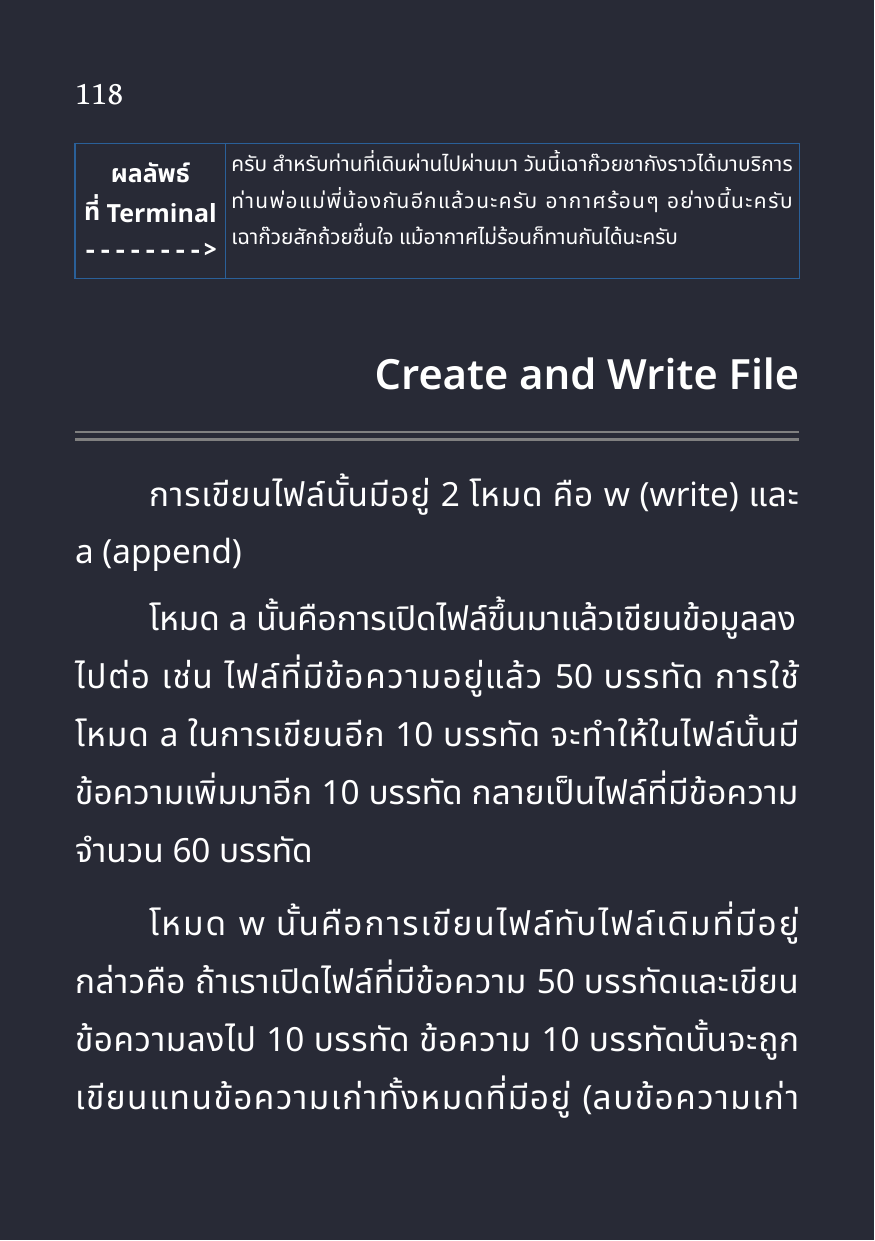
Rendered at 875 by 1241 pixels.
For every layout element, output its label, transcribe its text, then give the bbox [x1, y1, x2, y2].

table_header ครับ สำหรับท่านที่เดินผ่านไปผ่านมา วันนี้เฉาก๊วยชากังราวได้มาบริการท่านพ่อแม่พี่น้องกันอีกแล้วนะครับ อากาศร้อนๆ อย่างนี้นะครับ เฉาก๊วยสักถ้วยชื่นใจ แม้อากาศไม่ร้อนก็ทานกันได้นะครับ [226, 144, 799, 277]
text การเขียนไฟล์นั้นมีอยู่ 2 โหมด คือ w (write) และ a (append) [75, 470, 799, 573]
text โหมด w นั้นคือการเขียนไฟล์ทับไฟล์เดิมที่มีอยู่ กล่าวคือ ถ้าเราเปิดไฟล์ที่มีข้อความ 50 บรรทัดและเขียนข้อความลงไป 10 บรรทัด ข้อความ 10 บรรทัดนั้นจะถูกเขียนแทนข้อความเก่าทั้งหมดที่มีอยู่ (ลบข้อความเก่า [75, 900, 799, 1125]
text โหมด a นั้นคือการเปิดไฟล์ขึ้นมาแล้วเขียนข้อมูลลงไปต่อ เช่น ไฟล์ที่มีข้อความอยู่แล้ว 50 บรรทัด การใช้โหมด a ในการเขียนอีก 10 บรรทัด จะทำให้ในไฟล์นั้นมีข้อความเพิ่มมาอีก 10 บรรทัด กลายเป็นไฟล์ที่มีข้อความจำนวน 60 บรรทัด [75, 594, 799, 878]
subtitle Create and Write File [75, 345, 799, 402]
table_header ผลลัพธ์ ที่ Terminal --------> [76, 144, 225, 277]
